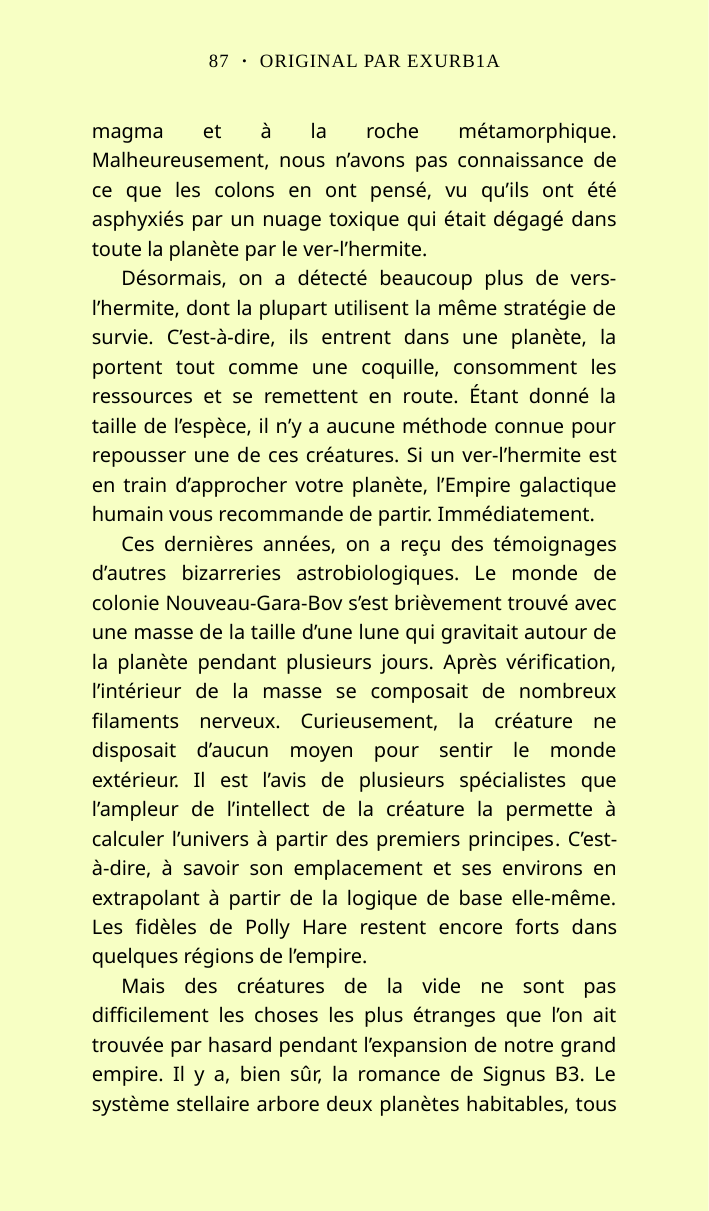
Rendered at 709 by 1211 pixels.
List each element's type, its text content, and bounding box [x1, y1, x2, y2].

text Ces dernières années, on a reçu des témoignages d’autres bizarreries astrobiologiques. Le monde de colonie Nouveau-Gara-Bov s’est brièvement trouvé avec une masse de la taille d’une lune qui gravitait autour de la planète pendant plusieurs jours. Après vérification, l’intérieur de la masse se composait de nombreux filaments nerveux. Curieusement, la créature ne disposait d’aucun moyen pour sentir le monde extérieur. Il est l’avis de plusieurs spécialistes que l’ampleur de l’intellect de la créature la permette à calculer l’univers à partir des premiers principes. C’est-à-dire, à savoir son emplacement et ses environs en extrapolant à partir de la logique de base elle-même. Les fidèles de Polly Hare restent encore forts dans quelques régions de l’empire. [92, 528, 617, 970]
text magma et à la roche métamorphique. Malheureusement, nous n’avons pas connaissance de ce que les colons en ont pensé, vu qu’ils ont été asphyxiés par un nuage toxique qui était dégagé dans toute la planète par le ver-l’hermite. [92, 115, 617, 262]
text Mais des créatures de la vide ne sont pas difficilement les choses les plus étranges que l’on ait trouvée par hasard pendant l’expansion de notre grand empire. Il y a, bien sûr, la romance de Signus B3. Le système stellaire arbore deux planètes habitables, tous [92, 970, 617, 1117]
text Désormais, on a détecté beaucoup plus de vers-l’hermite, dont la plupart utilisent la même stratégie de survie. C’est-à-dire, ils entrent dans une planète, la portent tout comme une coquille, consomment les ressources et se remettent en route. Étant donné la taille de l’espèce, il n’y a aucune méthode connue pour repousser une de ces créatures. Si un ver-l’hermite est en train d’approcher votre planète, l’Empire galactique humain vous recommande de partir. Immédiatement. [92, 262, 617, 528]
